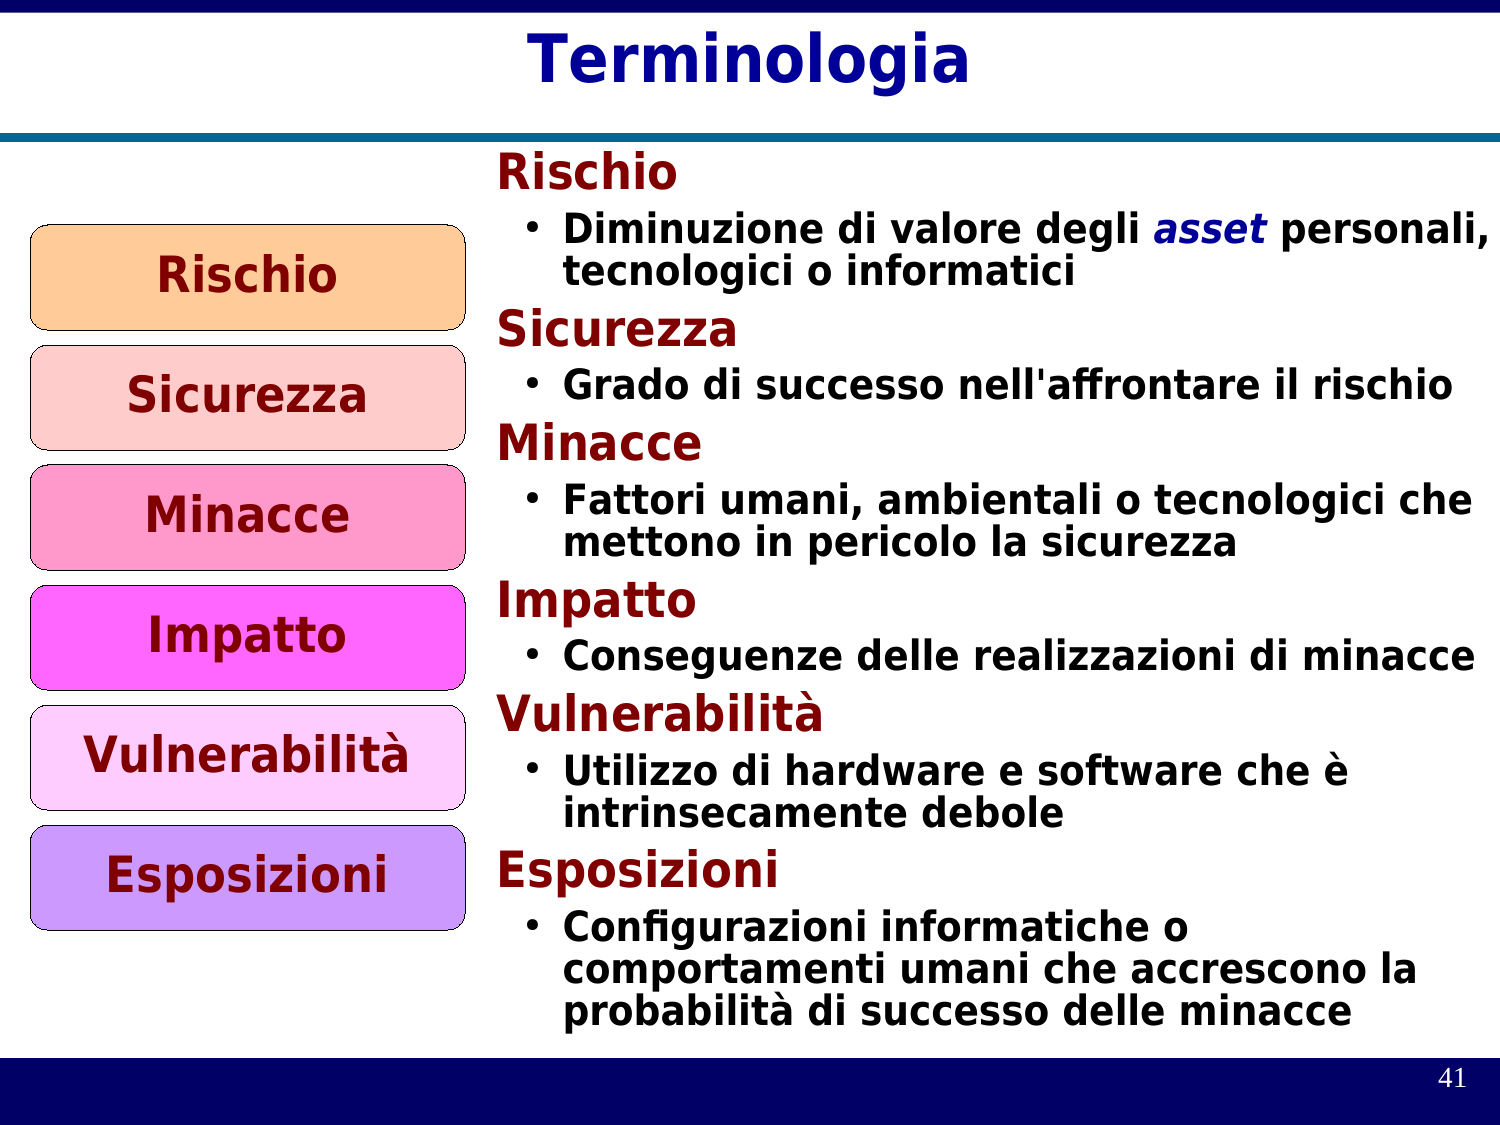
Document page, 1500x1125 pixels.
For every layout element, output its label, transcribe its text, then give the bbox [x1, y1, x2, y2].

text_box Minacce [30, 464, 466, 571]
list Rischio Diminuzione di valore degli asset personali, tecnologici o informatici Sicurezza Grado di successo nell'affrontare il rischio Minacce Fattori umani, ambientali o tecnologici che mettono in pericolo la sicurezza Impatto Conseguenze delle realizzazioni di minacce Vulnerabilità Utilizzo di hardware e software che è intrinsecamente debole Esposizioni Configurazioni informatiche o comportamenti umani che accrescono la probabilità di successo delle minacce [375, 150, 1500, 1125]
text_box Vulnerabilità [30, 705, 466, 811]
text_box Sicurezza [30, 345, 466, 451]
text_box Esposizioni [30, 825, 466, 931]
title Terminologia [62, 0, 1438, 126]
text_box Rischio [30, 224, 466, 331]
text_box Impatto [30, 585, 466, 691]
